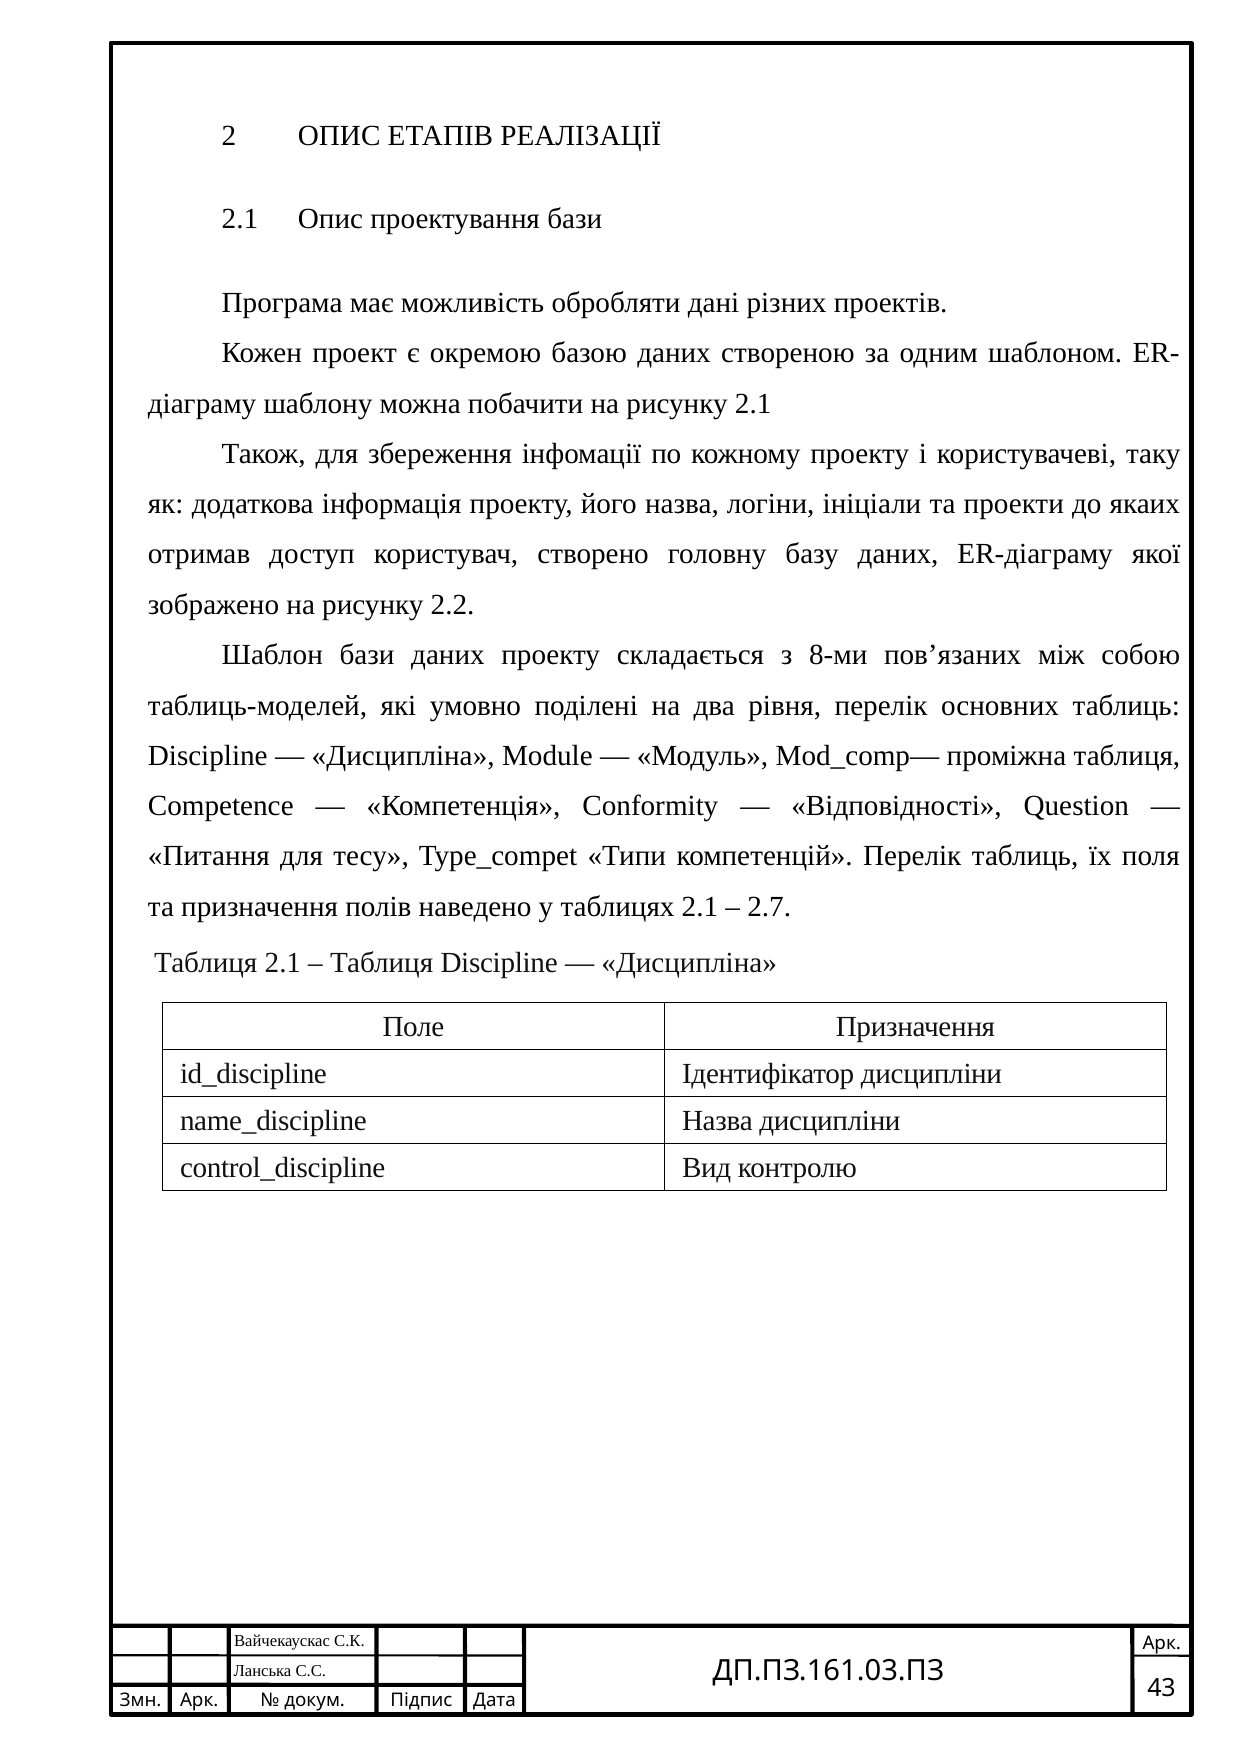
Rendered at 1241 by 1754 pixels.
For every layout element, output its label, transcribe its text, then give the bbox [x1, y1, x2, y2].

table_cell name_discipline [163, 1097, 664, 1143]
text Шаблон бази даних проекту складається з 8-ми пов’язаних між собою таблиць-моделей, які умовно поділені на два рівня, перелік основних таблиць: Discipline — «Дисципліна», Module — «Модуль», Mod_comp— проміжна таблиця, Competence — «Компетенція», Conformity — «Відповідності», Question — «Питання для тесу», Type_compet «Типи компетенцій». Перелік таблиць, їх поля та призначення полів наведено у таблицях 2.1 – 2.7. [148, 637, 1181, 922]
table_header Призначення [665, 1003, 1166, 1049]
text 2.1 Опис проектування бази [148, 202, 1181, 235]
table_cell Ідентифікатор дисципліни [665, 1050, 1166, 1096]
text 2 опис етапів реалізації [148, 118, 1181, 152]
table_cell control_discipline [163, 1144, 664, 1190]
table_cell Вид контролю [665, 1144, 1166, 1190]
text Також, для збереження інфомації по кожному проекту і користувачеві, таку як: додаткова інформація проекту, його назва, логіни, ініціали та проекти до якаих отримав доступ користувач, створено головну базу даних, ER-діаграму якої зображено на рисунку 2.2. [148, 436, 1181, 621]
table_cell id_discipline [163, 1050, 664, 1096]
table_cell Назва дисципліни [665, 1097, 1166, 1143]
text Таблиця 2.1 – Таблиця Discipline — «Дисципліна» [148, 939, 1181, 985]
text Кожен проект є окремою базою даних створеною за одним шаблоном. ER-діаграму шаблону можна побачити на рисунку 2.1 [148, 335, 1181, 419]
table_header Поле [163, 1003, 664, 1049]
text Програма має можливість обробляти дані різних проектів. [148, 285, 1181, 319]
